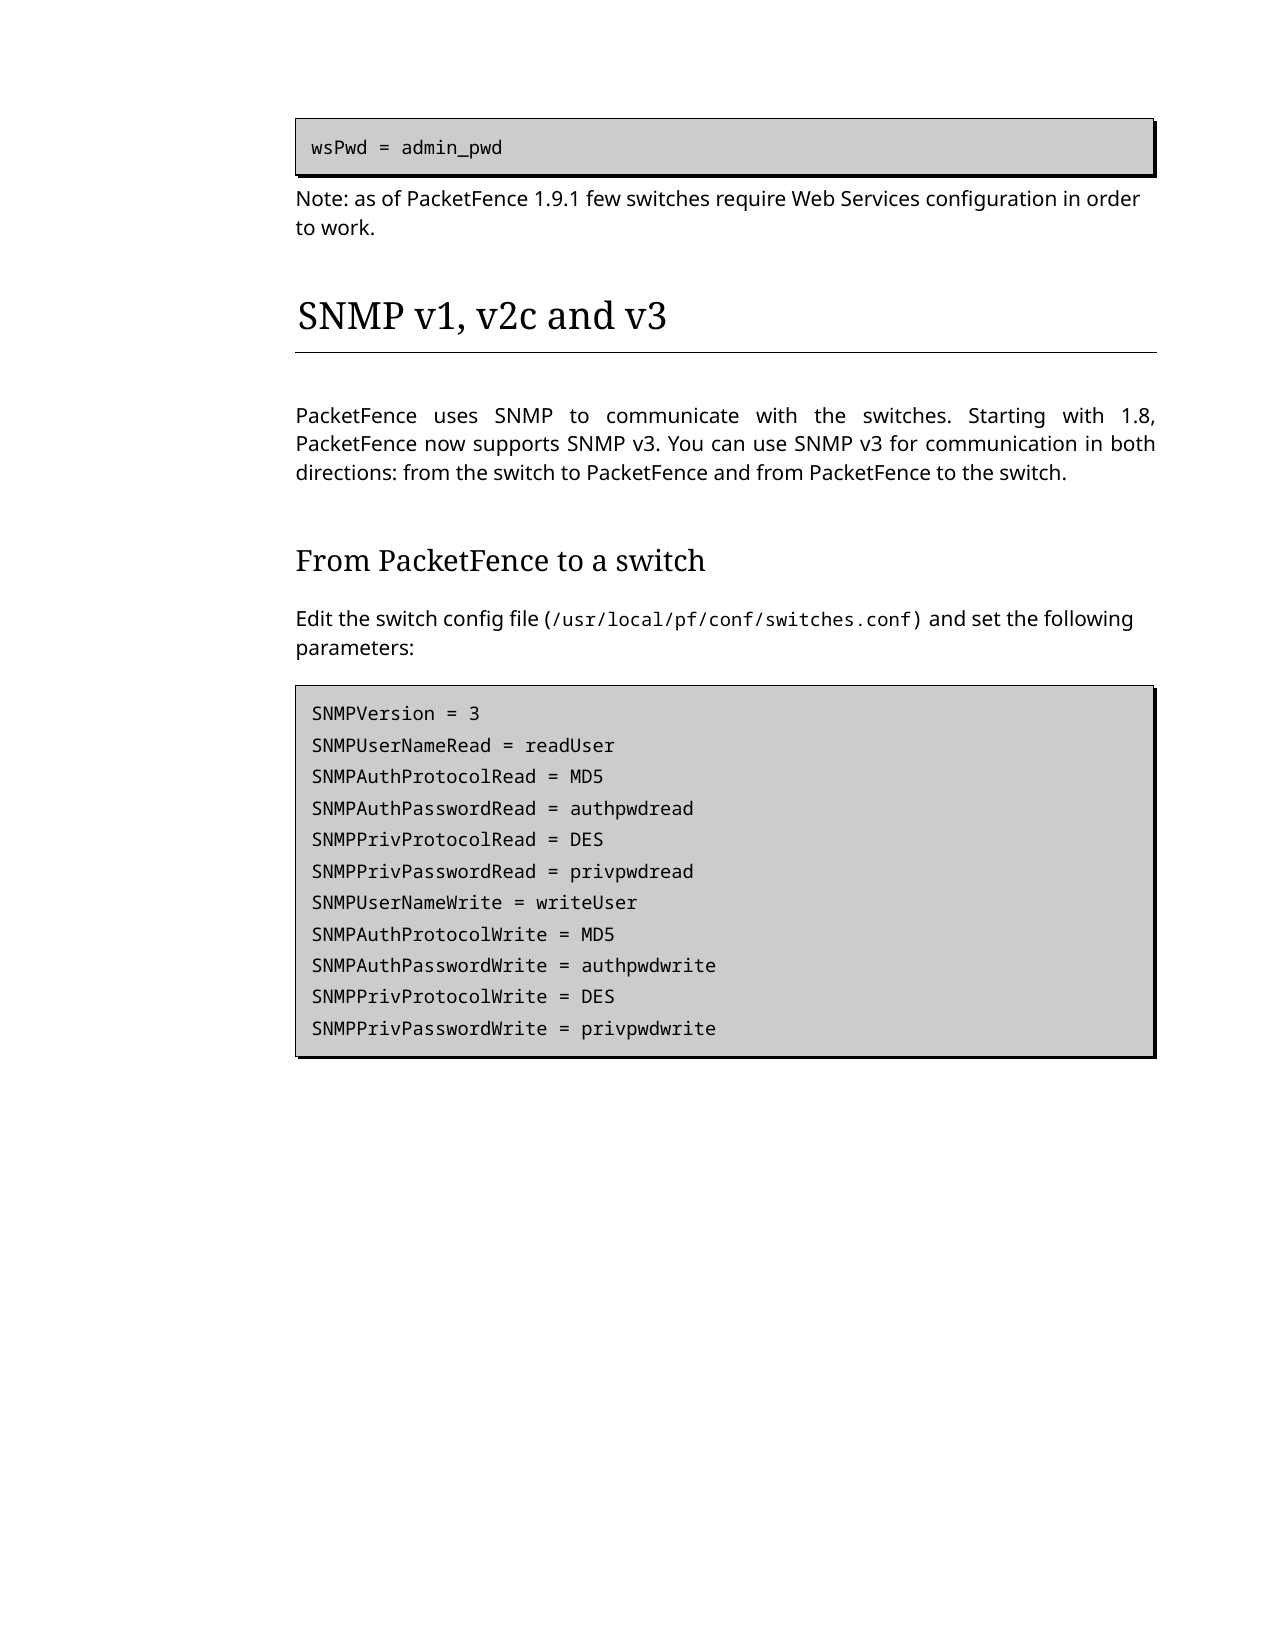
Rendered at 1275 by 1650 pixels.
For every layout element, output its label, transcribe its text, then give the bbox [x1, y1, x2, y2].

text SNMPPrivPasswordRead = privpwdread [296, 842, 1153, 874]
subtitle From PacketFence to a switch [295, 540, 1157, 579]
text SNMPPrivProtocolWrite = DES [296, 968, 1153, 999]
text wsPwd = admin_pwd [296, 119, 1153, 174]
subtitle SNMP v1, v2c and v3 [295, 289, 1157, 352]
text SNMPAuthProtocolWrite = MD5 [296, 905, 1153, 937]
text SNMPAuthProtocolRead = MD5 [296, 748, 1153, 779]
text SNMPPrivProtocolRead = DES [296, 811, 1153, 842]
text SNMPPrivPasswordWrite = privpwdwrite [296, 999, 1153, 1056]
text SNMPAuthPasswordRead = authpwdread [296, 779, 1153, 811]
text Edit the switch config file (/usr/local/pf/conf/switches.conf) and set the following parameters: [295, 604, 1157, 661]
text SNMPAuthPasswordWrite = authpwdwrite [296, 937, 1153, 968]
text SNMPVersion = 3 [296, 686, 1153, 716]
text PacketFence uses SNMP to communicate with the switches. Starting with 1.8, PacketFence now supports SNMP v3. You can use SNMP v3 for communication in both directions: from the switch to PacketFence and from PacketFence to the switch. [295, 401, 1157, 486]
text Note: as of PacketFence 1.9.1 few switches require Web Services configuration in order to work. [295, 184, 1157, 241]
text SNMPUserNameRead = readUser [296, 716, 1153, 748]
text SNMPUserNameWrite = writeUser [296, 874, 1153, 905]
